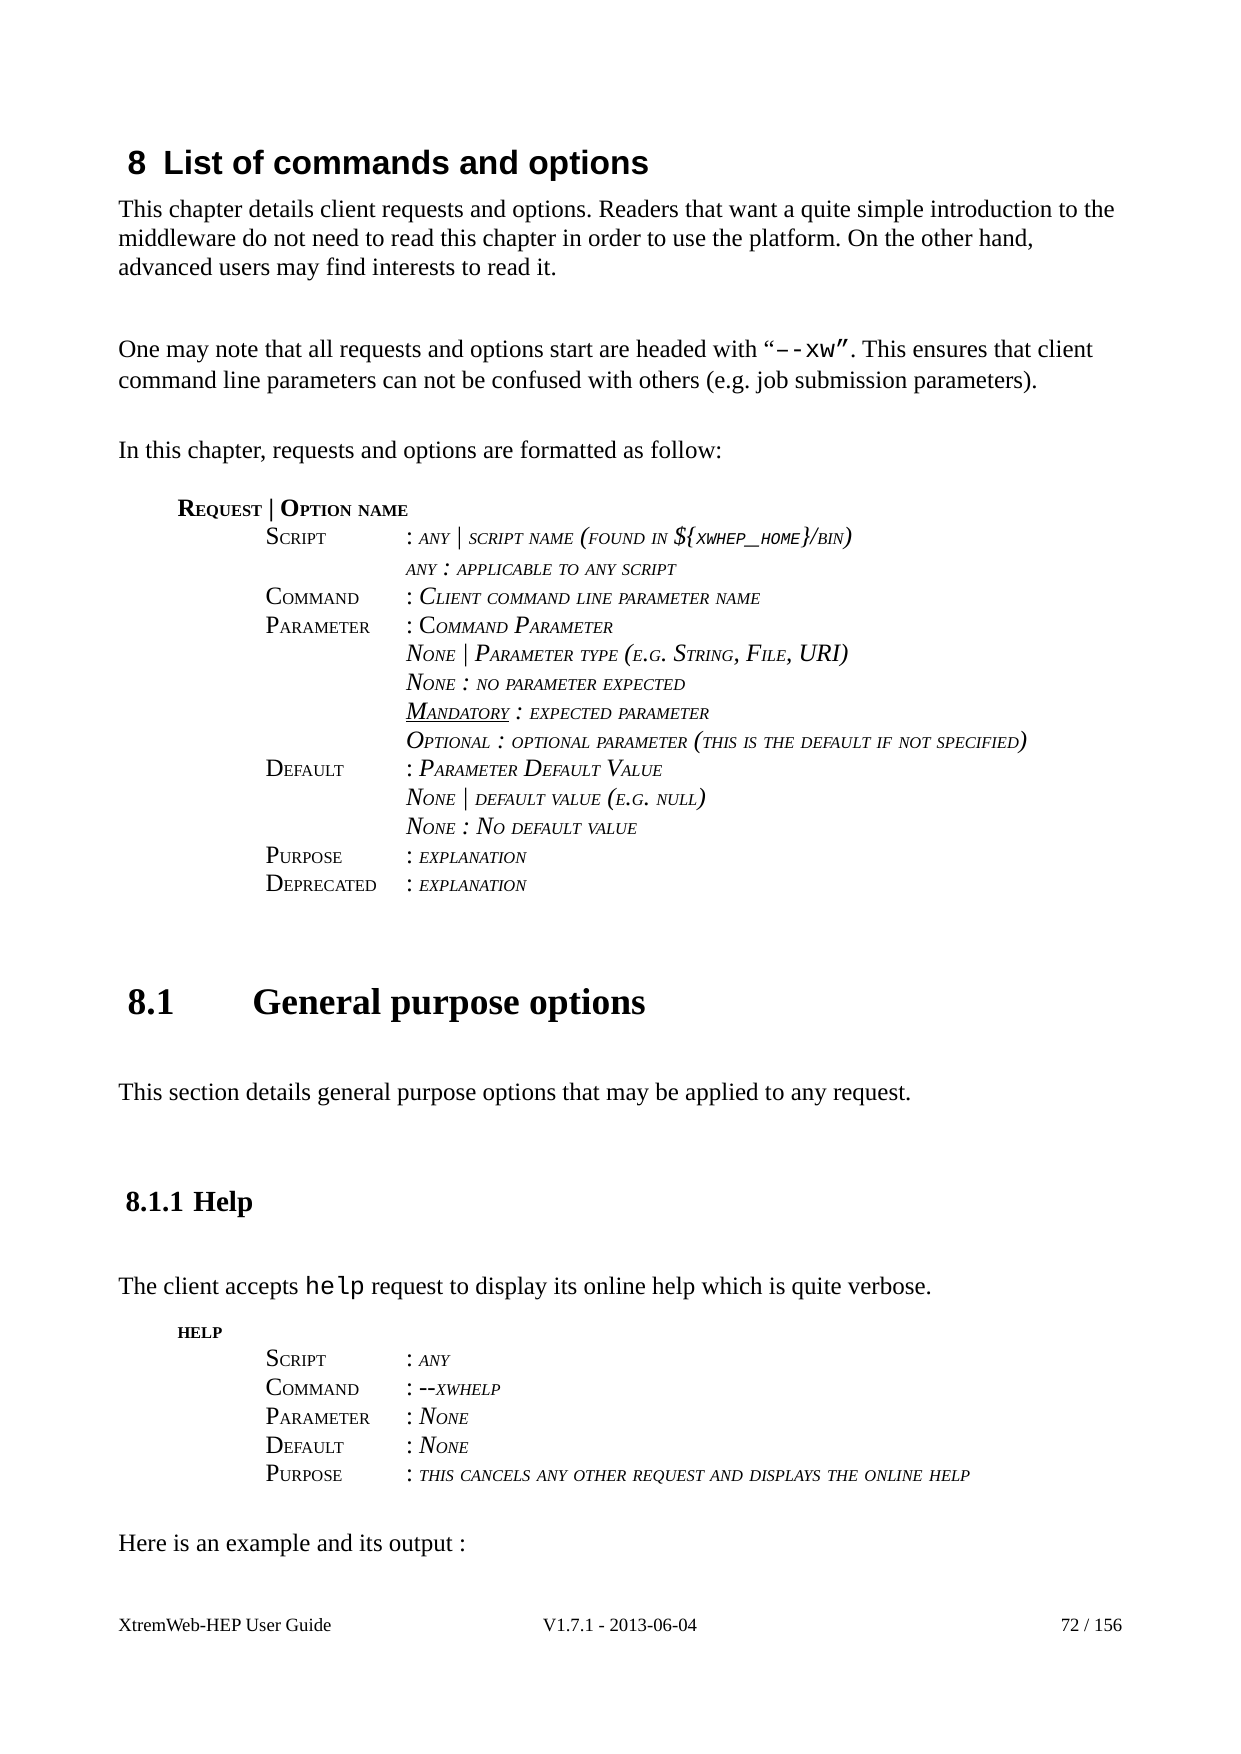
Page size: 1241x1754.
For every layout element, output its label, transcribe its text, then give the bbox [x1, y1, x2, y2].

text None : No default value [265, 811, 1122, 840]
text This section details general purpose options that may be applied to any request. [118, 1077, 1122, 1105]
text Deprecated : explanation [265, 868, 1122, 897]
text None : no parameter expected [265, 667, 1122, 696]
text Default : Parameter Default Value [265, 753, 1122, 782]
text Mandatory : expected parameter [265, 696, 1122, 725]
subtitle Help [118, 1184, 1122, 1218]
text Parameter : None [265, 1401, 1122, 1430]
text Optional : optional parameter (this is the default if not specified) [265, 725, 1122, 753]
text Command : --xwhelp [265, 1372, 1122, 1401]
text Parameter : Command Parameter [265, 610, 1122, 638]
text One may note that all requests and options start are headed with “–-xw”. This ensures that client command line parameters can not be confused with others (e.g. job submission parameters). [118, 334, 1122, 394]
text None | default value (e.g. null) [265, 782, 1122, 811]
text None | Parameter type (e.g. String, File, URI) [265, 638, 1122, 667]
text Purpose : explanation [265, 840, 1122, 868]
text Purpose : this cancels any other request and displays the online help [265, 1458, 1122, 1487]
text Default : None [265, 1430, 1122, 1458]
text In this chapter, requests and options are formatted as follow: [118, 435, 1122, 464]
text The client accepts help request to display its online help which is quite verbose. [118, 1271, 1122, 1302]
text Request | Option name [177, 493, 1122, 521]
text Script : any | script name (found in ${xwhep_home}/bin) [265, 521, 1122, 552]
text Script : any [265, 1343, 1122, 1372]
subtitle General purpose options [118, 980, 1122, 1023]
subtitle List of commands and options [118, 143, 1122, 182]
text Command : Client command line parameter name [265, 581, 1122, 610]
text help [177, 1315, 1122, 1343]
text Here is an example and its output : [118, 1528, 1122, 1557]
text This chapter details client requests and options. Readers that want a quite simple introduction to the middleware do not need to read this chapter in order to use the platform. On the other hand, advanced users may find interests to read it. [118, 194, 1122, 281]
text any : applicable to any script [265, 552, 1122, 581]
